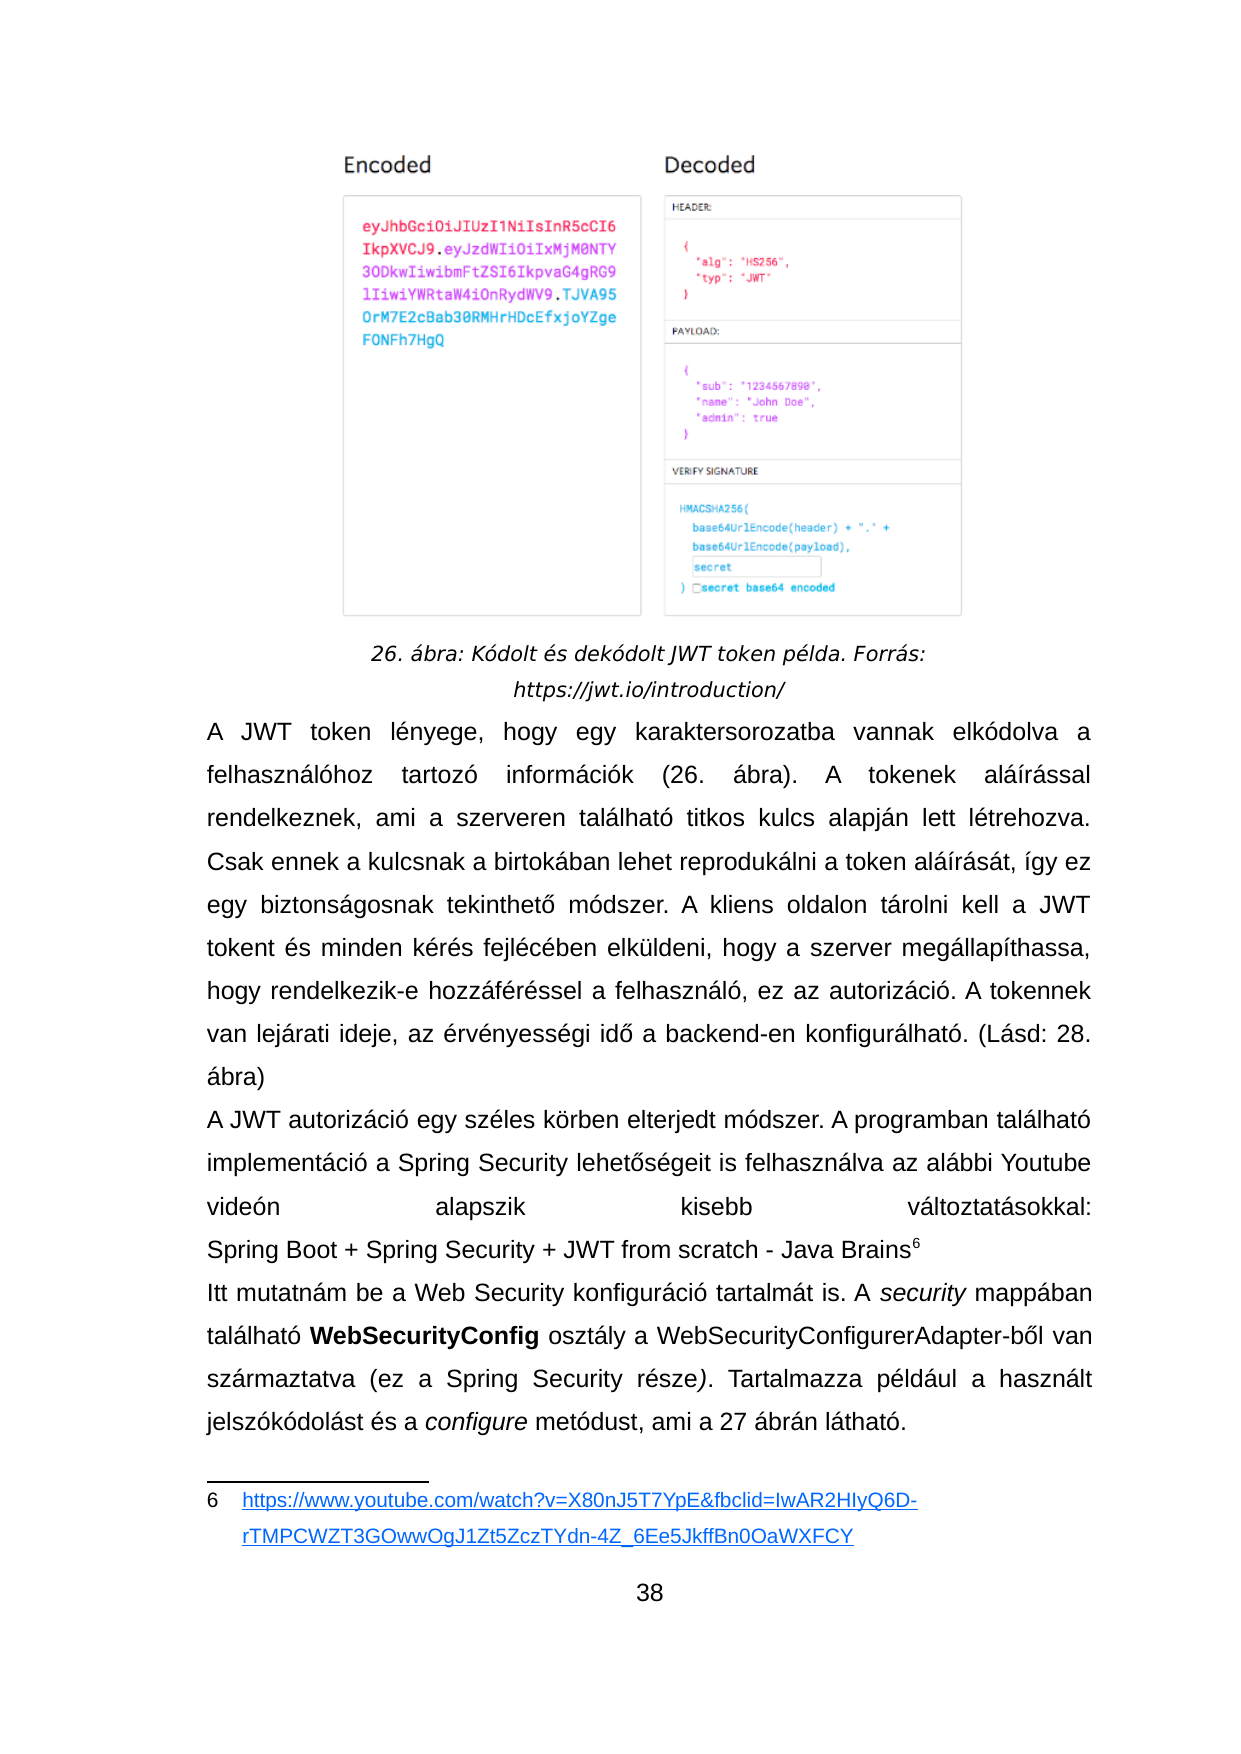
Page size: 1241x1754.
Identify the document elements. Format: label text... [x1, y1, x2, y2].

picture [332, 148, 967, 626]
text Itt mutatnám be a Web Security konfiguráció tartalmát is. A security mappában található WebSecurityConfig osztály a WebSecurityConfigurerAdapter-ből van származtatva (ez a Spring Security része). Tartalmazza például a használt jelszókódolást és a configure metódust, ami a 27 ábrán látható. [207, 1278, 1093, 1436]
text 26. ábra: Kódolt és dekódolt JWT token példa. Forrás: https://jwt.io/introduction/ [333, 626, 967, 703]
text A JWT token lényege, hogy egy karaktersorozatba vannak elkódolva a felhasználóhoz tartozó információk (26. ábra). A tokenek aláírással rendelkeznek, ami a szerveren található titkos kulcs alapján lett létrehozva. Csak ennek a kulcsnak a birtokában lehet reprodukálni a token aláírását, így ez egy biztonságosnak tekinthető módszer. A kliens oldalon tárolni kell a JWT tokent és minden kérés fejlécében elküldeni, hogy a szerver megállapíthassa, hogy rendelkezik-e hozzáféréssel a felhasználó, ez az autorizáció. A tokennek van lejárati ideje, az érvényességi idő a backend-en konfigurálható. (Lásd: 28. ábra) [207, 626, 1093, 1091]
text A JWT autorizáció egy széles körben elterjedt módszer. A programban található implementáció a Spring Security lehetőségeit is felhasználva az alábbi Youtube videón alapszik kisebb változtatásokkal: Spring Boot + Spring Security + JWT from scratch - Java Brains [207, 1105, 1093, 1263]
text https://www.youtube.com/watch?v=X80nJ5T7YpE&fbclid=IwAR2HIyQ6D-rTMPCWZT3GOwwOgJ1Zt5ZczTYdn-4Z_6Ee5JkffBn0OaWXFCY [207, 1488, 1093, 1548]
